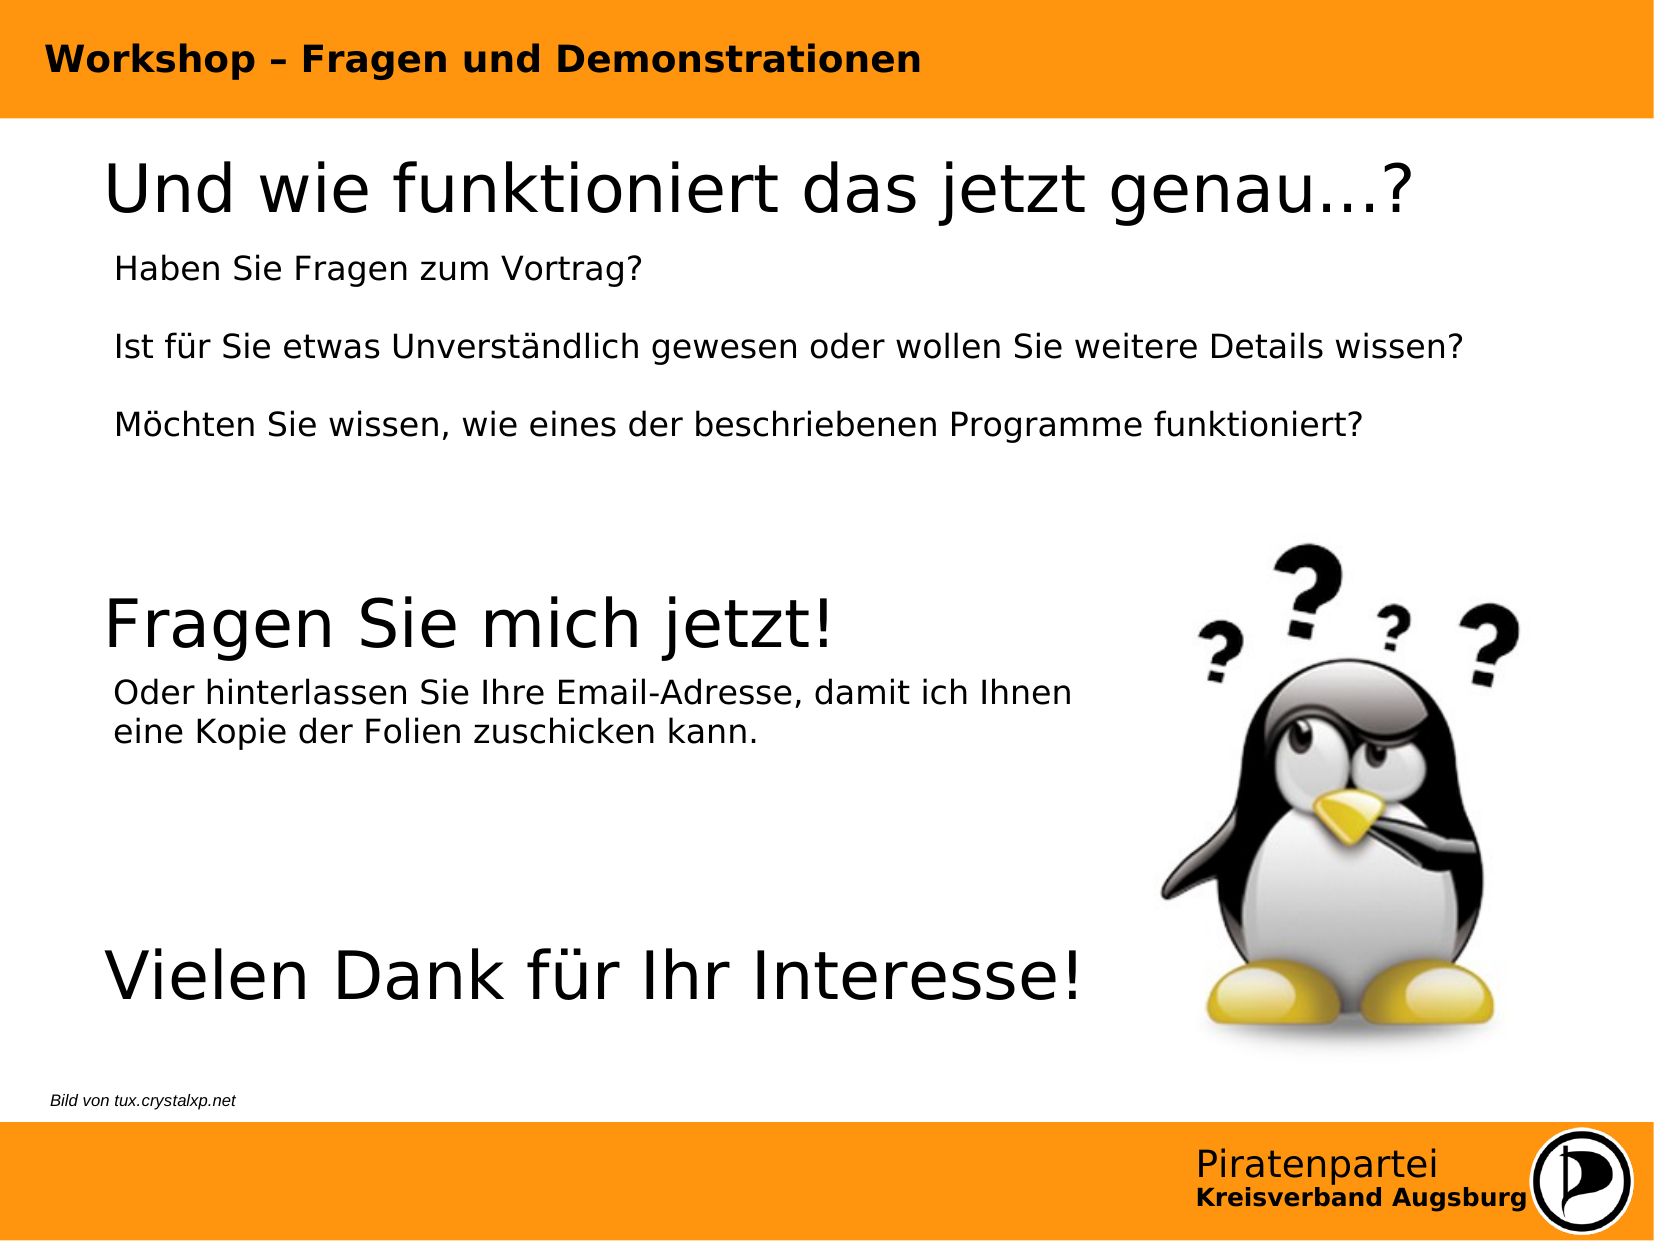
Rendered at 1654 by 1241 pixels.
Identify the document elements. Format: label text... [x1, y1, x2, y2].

text_box Workshop – Fragen und Demonstrationen [29, 29, 1329, 88]
text_box Haben Sie Fragen zum Vortrag? Ist für Sie etwas Unverständlich gewesen oder wollen Sie weitere Details wissen? Möchten Sie wissen, wie eines der beschriebenen Programme funktioniert? [99, 241, 1534, 479]
text_box Oder hinterlassen Sie Ihre Email-Adresse, damit ich Ihnen eine Kopie der Folien zuschicken kann. [98, 665, 1106, 811]
text_box Fragen Sie mich jetzt! [89, 575, 1164, 669]
text_box Bild von tux.crystalxp.net [35, 1083, 256, 1118]
picture [1529, 1127, 1634, 1235]
text_box Und wie funktioniert das jetzt genau...? [88, 141, 1534, 234]
picture [1079, 533, 1613, 1068]
text_box Vielen Dank für Ihr Interesse! [89, 927, 1164, 1021]
